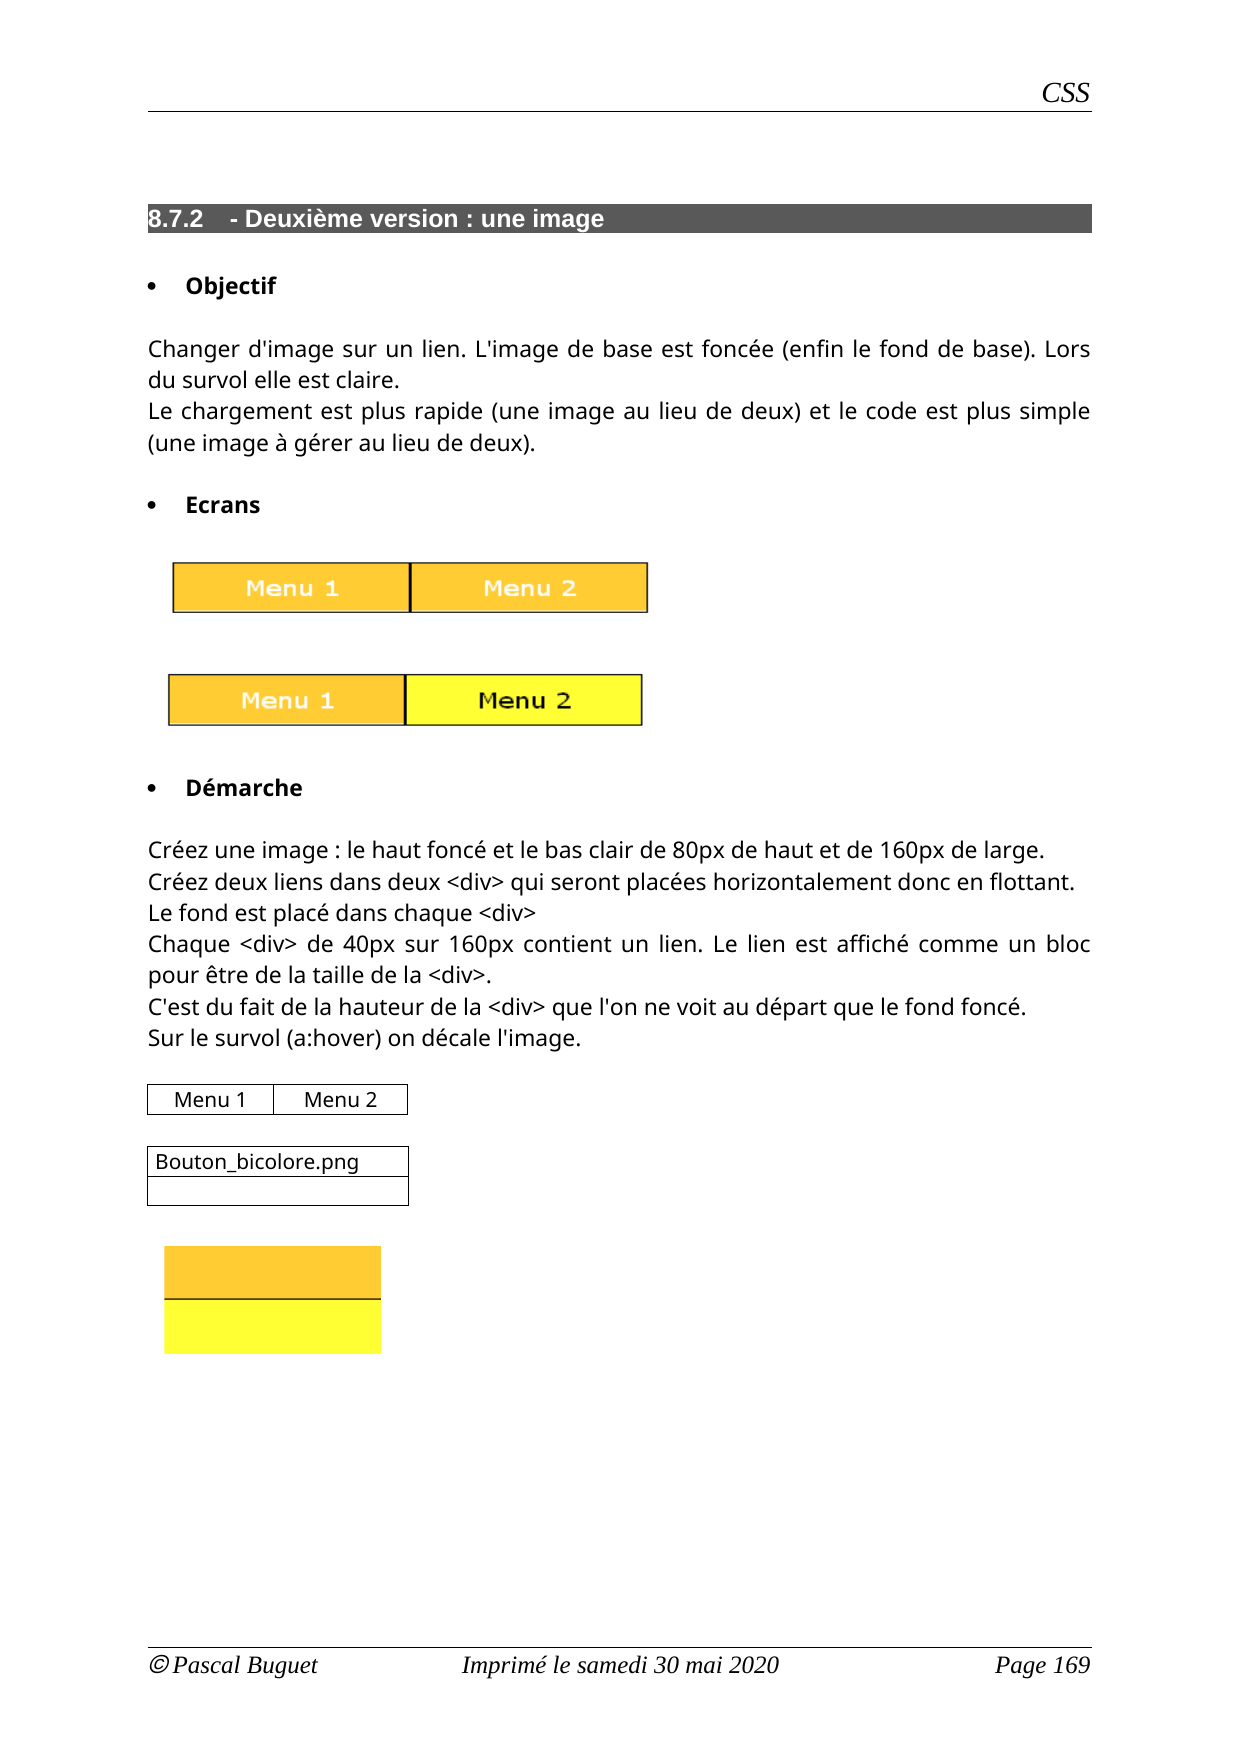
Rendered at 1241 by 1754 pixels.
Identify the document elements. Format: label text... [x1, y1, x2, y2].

text Créez une image : le haut foncé et le bas clair de 80px de haut et de 160px de large. [148, 834, 1092, 866]
table_cell [148, 1177, 408, 1205]
text Créez deux liens dans deux <div> qui seront placées horizontalement donc en flottant. [148, 866, 1092, 897]
text C'est du fait de la hauteur de la <div> que l'on ne voit au départ que le fond foncé. [148, 991, 1092, 1022]
list Objectif [148, 270, 1092, 301]
table_header Menu 1 [148, 1085, 273, 1114]
table_header Menu 2 [274, 1085, 407, 1114]
list Ecrans [148, 489, 1092, 520]
text Sur le survol (a:hover) on décale l'image. [148, 1022, 1092, 1053]
text Changer d'image sur un lien. L'image de base est foncée (enfin le fond de base). Lors du survol elle est claire. [148, 333, 1092, 395]
list Démarche [148, 772, 1092, 803]
text Le chargement est plus rapide (une image au lieu de deux) et le code est plus simple (une image à gérer au lieu de deux). [148, 395, 1092, 458]
text Chaque <div> de 40px sur 160px contient un lien. Le lien est affiché comme un bloc pour être de la taille de la <div>. [148, 928, 1092, 991]
text Le fond est placé dans chaque <div> [148, 897, 1092, 928]
subtitle - Deuxième version : une image [148, 204, 1092, 233]
table_header Bouton_bicolore.png [148, 1147, 408, 1176]
